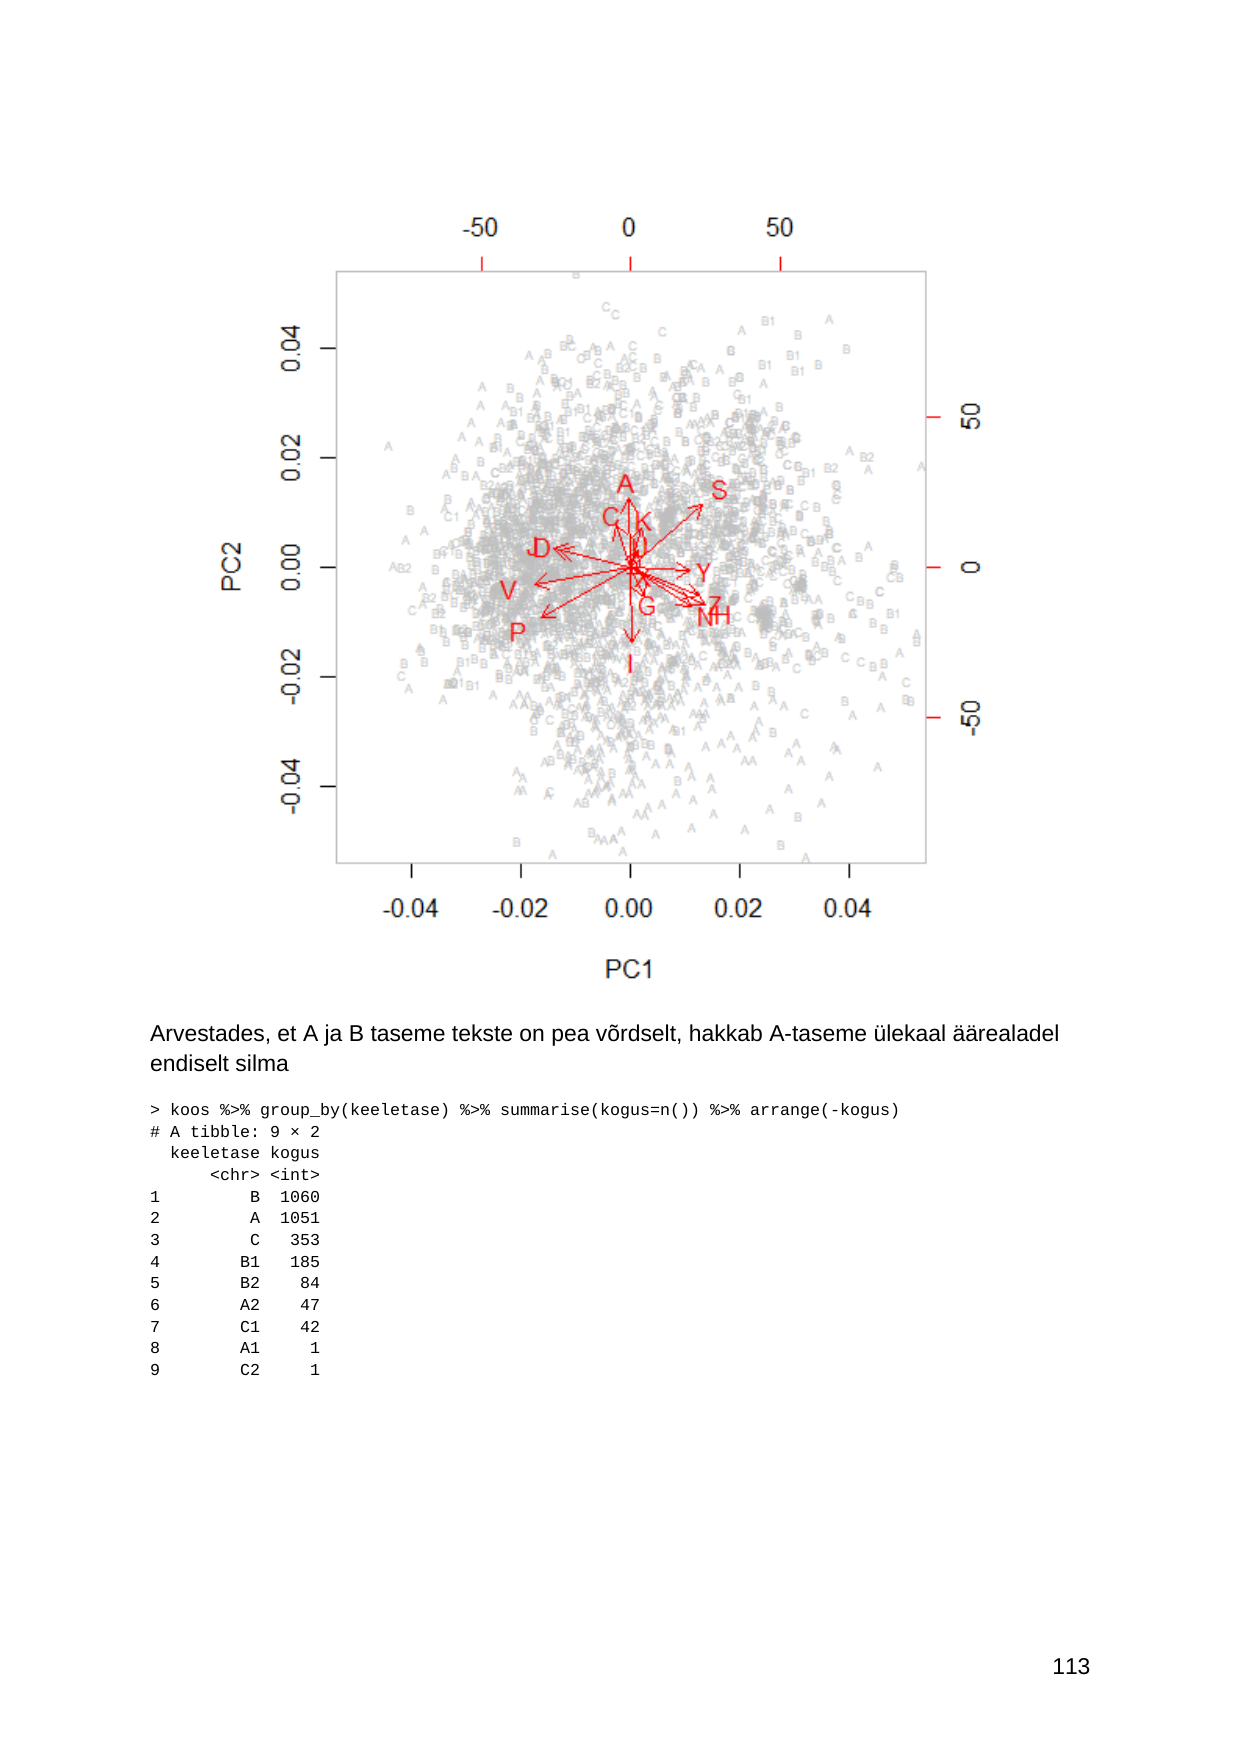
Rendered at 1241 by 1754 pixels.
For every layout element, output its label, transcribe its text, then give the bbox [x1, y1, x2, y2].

text 5 B2 84 [150, 1275, 1090, 1294]
text 1 B 1060 [150, 1188, 1090, 1207]
text <chr> <int> [150, 1167, 1090, 1185]
picture [150, 150, 1052, 1016]
text keeletase kogus [150, 1145, 1090, 1164]
text 8 A1 1 [150, 1340, 1090, 1359]
text 6 A2 47 [150, 1297, 1090, 1315]
text 7 C1 42 [150, 1318, 1090, 1337]
text Arvestades, et A ja B taseme tekste on pea võrdselt, hakkab A-taseme ülekaal äärealadel endiselt silma [150, 1019, 1090, 1076]
text 9 C2 1 [150, 1362, 1090, 1380]
text > koos %>% group_by(keeletase) %>% summarise(kogus=n()) %>% arrange(-kogus) [150, 1102, 1090, 1120]
text 3 C 353 [150, 1232, 1090, 1250]
text # A tibble: 9 × 2 [150, 1123, 1090, 1142]
text 2 A 1051 [150, 1210, 1090, 1229]
text 4 B1 185 [150, 1253, 1090, 1272]
